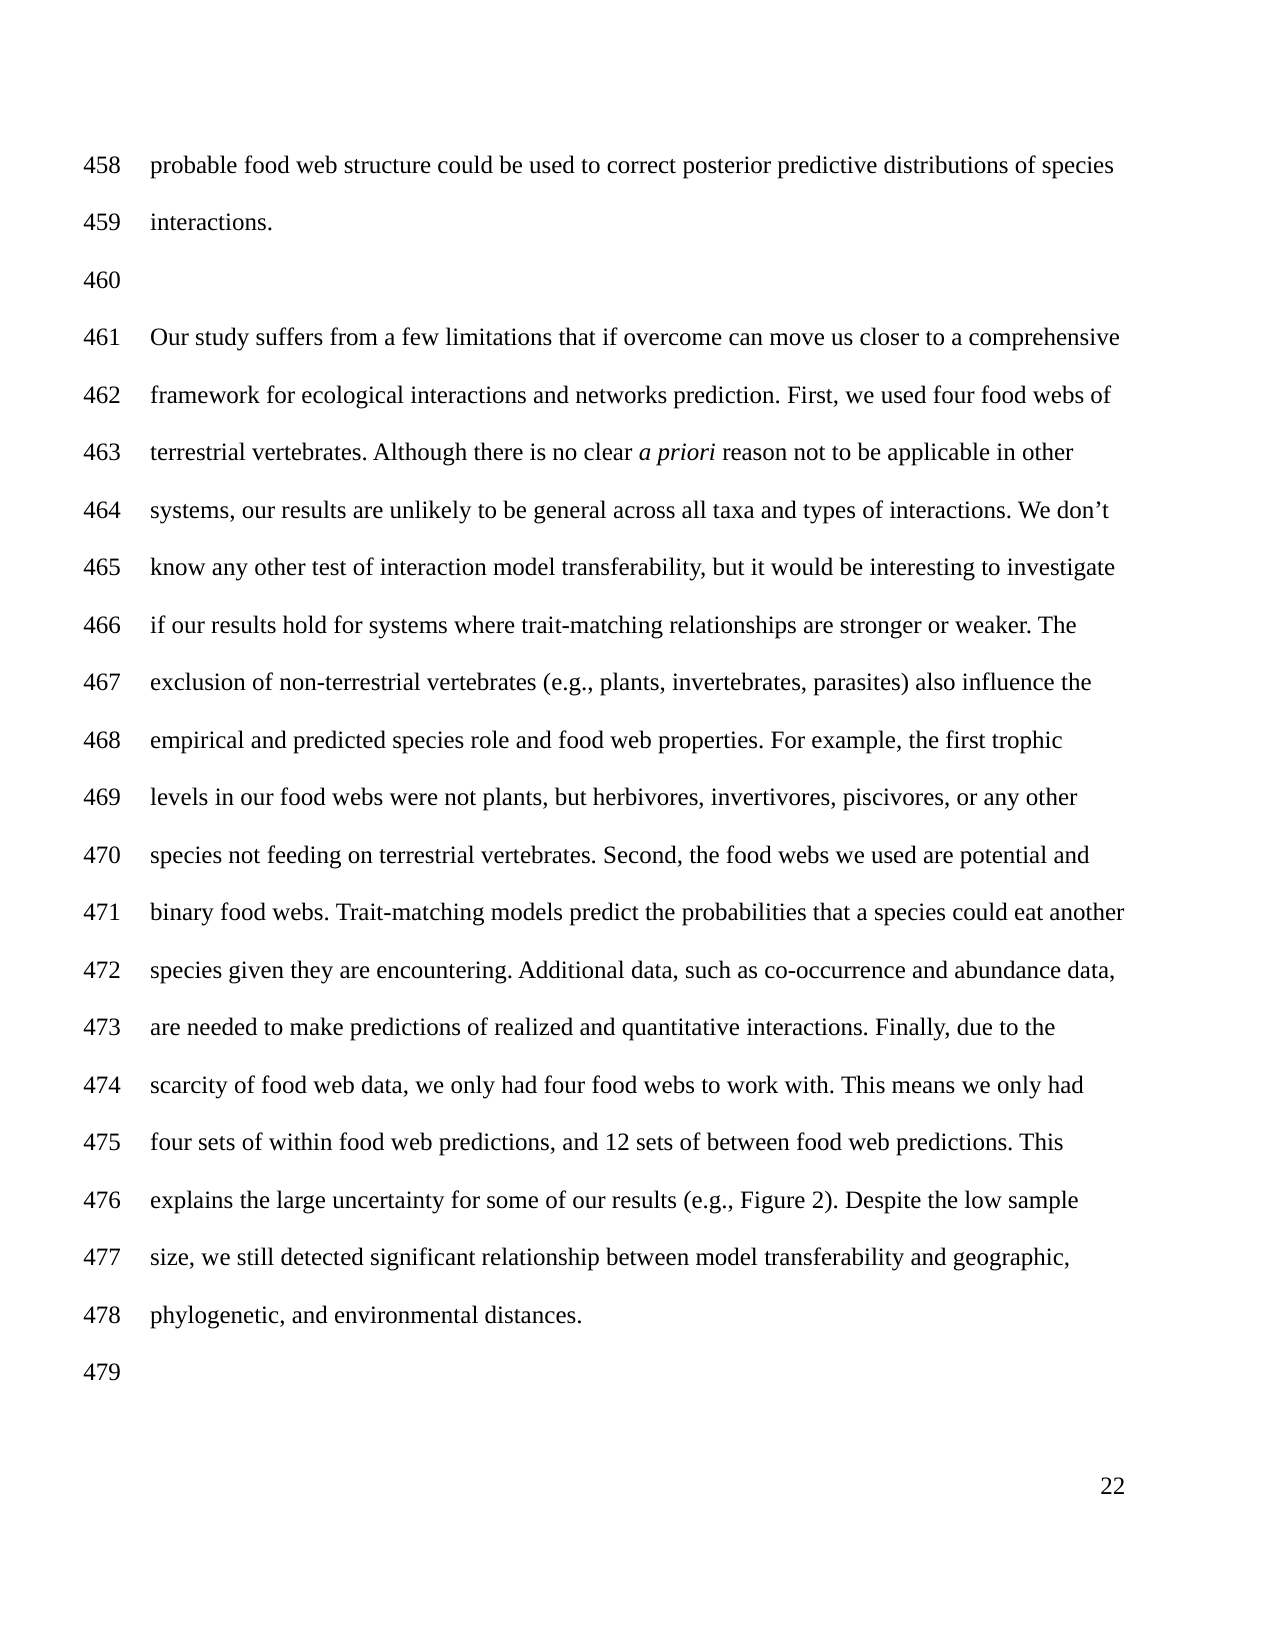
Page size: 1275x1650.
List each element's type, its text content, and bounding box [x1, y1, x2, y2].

text probable food web structure could be used to correct posterior predictive distributions of species interactions. [150, 150, 1125, 236]
text Our study suffers from a few limitations that if overcome can move us closer to a comprehensive framework for ecological interactions and networks prediction. First, we used four food webs of terrestrial vertebrates. Although there is no clear a priori reason not to be applicable in other systems, our results are unlikely to be general across all taxa and types of interactions. We don’t know any other test of interaction model transferability, but it would be interesting to investigate if our results hold for systems where trait-matching relationships are stronger or weaker. The exclusion of non-terrestrial vertebrates (e.g., plants, invertebrates, parasites) also influence the empirical and predicted species role and food web properties. For example, the first trophic levels in our food webs were not plants, but herbivores, invertivores, piscivores, or any other species not feeding on terrestrial vertebrates. Second, the food webs we used are potential and binary food webs. Trait-matching models predict the probabilities that a species could eat another species given they are encountering. Additional data, such as co-occurrence and abundance data, are needed to make predictions of realized and quantitative interactions. Finally, due to the scarcity of food web data, we only had four food webs to work with. This means we only had four sets of within food web predictions, and 12 sets of between food web predictions. This explains the large uncertainty for some of our results (e.g., Figure 2). Despite the low sample size, we still detected significant relationship between model transferability and geographic, phylogenetic, and environmental distances. [150, 322, 1125, 1329]
